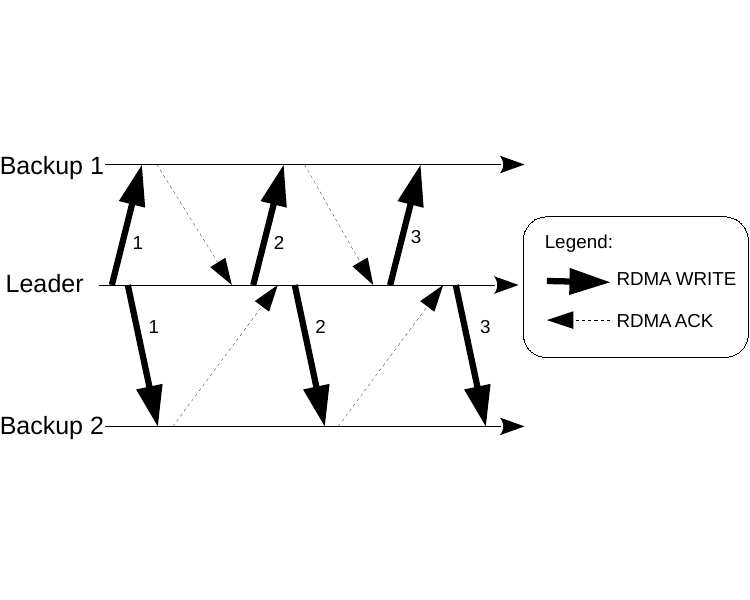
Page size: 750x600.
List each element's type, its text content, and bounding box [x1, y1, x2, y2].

text_box 2 [259, 225, 320, 261]
text_box 1 [133, 309, 194, 346]
text_box Leader [0, 262, 106, 306]
text_box Backup 2 [0, 404, 121, 448]
text_box Legend: [523, 216, 749, 358]
text_box RDMA WRITE [601, 261, 750, 298]
text_box 3 [465, 309, 526, 346]
text_box Backup 1 [0, 144, 121, 188]
text_box 2 [300, 309, 361, 346]
text_box 1 [117, 225, 178, 261]
text_box 3 [396, 219, 457, 256]
text_box RDMA ACK [601, 302, 750, 339]
